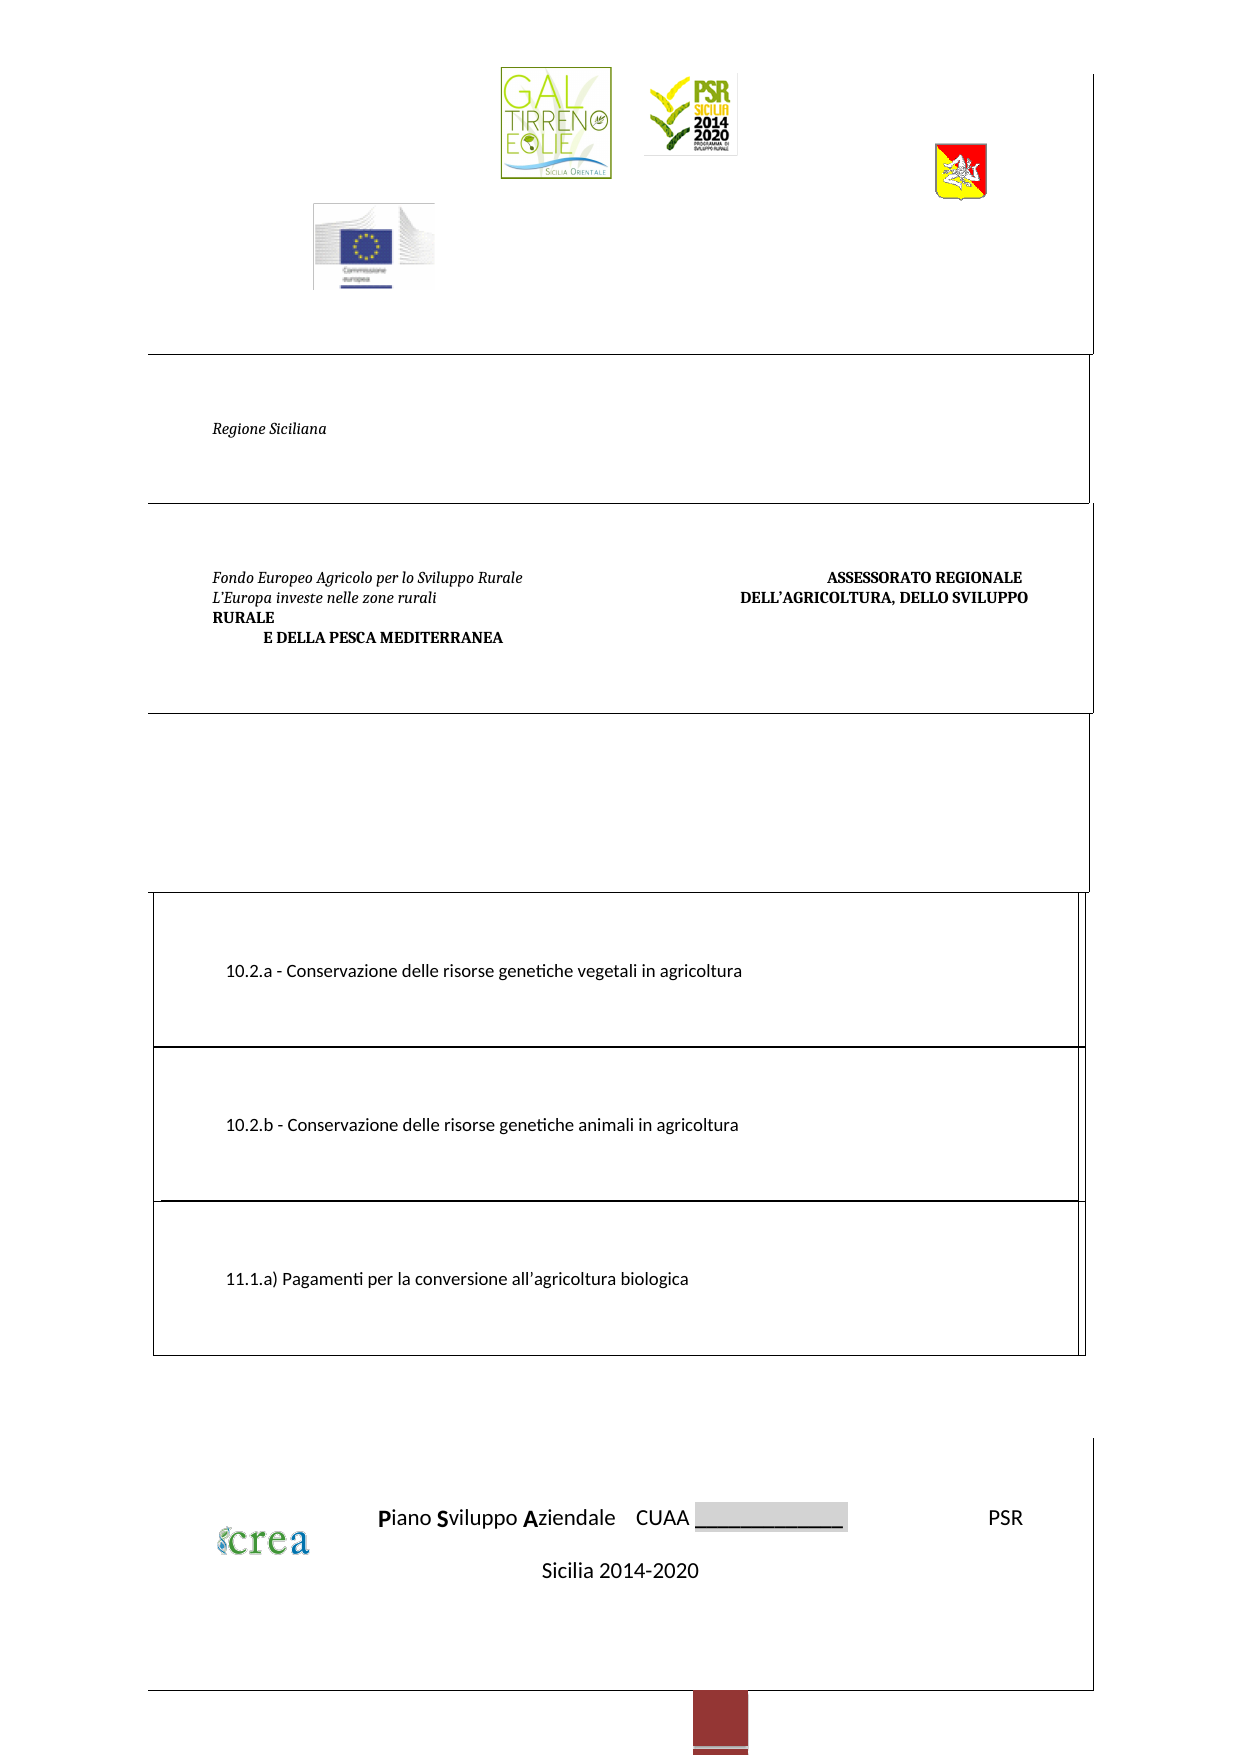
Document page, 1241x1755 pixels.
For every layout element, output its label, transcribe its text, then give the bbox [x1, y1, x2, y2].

table_cell 11.1.a) Pagamenti per la conversione all’agricoltura biologica [154, 1202, 1078, 1355]
table_cell 10.2.b - Conservazione delle risorse genetiche animali in agricoltura [154, 1048, 1078, 1201]
table_cell 10.2.a - Conservazione delle risorse genetiche vegetali in agricoltura [154, 893, 1078, 1046]
